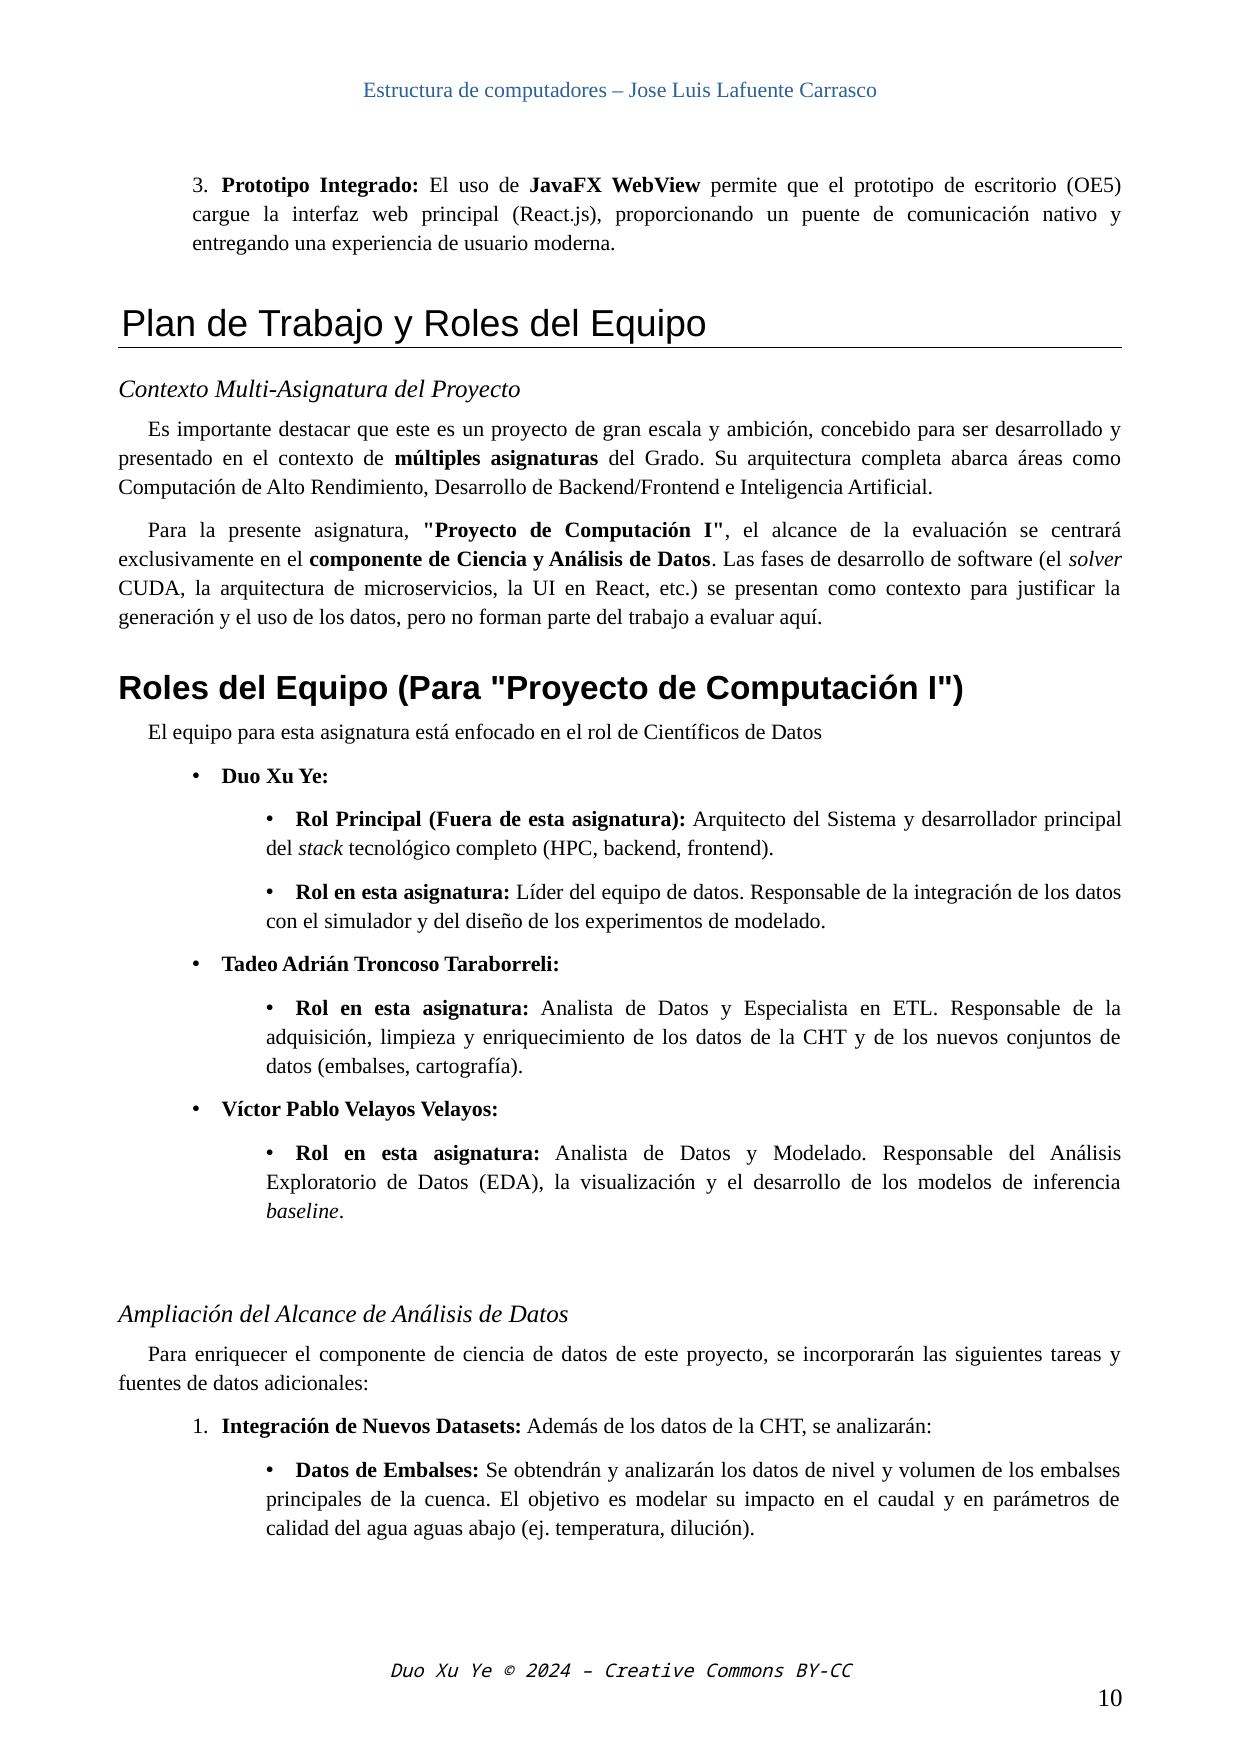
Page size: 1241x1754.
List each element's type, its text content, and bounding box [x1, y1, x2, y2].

list Prototipo Integrado: El uso de JavaFX WebView permite que el prototipo de escritorio (OE5) cargue la interfaz web principal (React.js), proporcionando un puente de comunicación nativo y entregando una experiencia de usuario moderna. [162, 172, 1122, 255]
subtitle Ampliación del Alcance de Análisis de Datos [118, 1299, 1122, 1328]
list Rol en esta asignatura: Líder del equipo de datos. Responsable de la integración de los datos con el simulador y del diseño de los experimentos de modelado. [236, 879, 1122, 933]
list Duo Xu Ye: [162, 763, 1122, 788]
list Datos de Embalses: Se obtendrán y analizarán los datos de nivel y volumen de los embalses principales de la cuenca. El objetivo es modelar su impacto en el caudal y en parámetros de calidad del agua aguas abajo (ej. temperatura, dilución). [236, 1457, 1122, 1540]
subtitle Plan de Trabajo y Roles del Equipo [118, 298, 1122, 347]
list Integración de Nuevos Datasets: Además de los datos de la CHT, se analizarán: [162, 1413, 1122, 1438]
text El equipo para esta asignatura está enfocado en el rol de Científicos de Datos [118, 719, 1122, 744]
text Para la presente asignatura, "Proyecto de Computación I", el alcance de la evaluación se centrará exclusivamente en el componente de Ciencia y Análisis de Datos. Las fases de desarrollo de software (el solver CUDA, la arquitectura de microservicios, la UI en React, etc.) se presentan como contexto para justificar la generación y el uso de los datos, pero no forman parte del trabajo a evaluar aquí. [118, 517, 1122, 629]
list Rol en esta asignatura: Analista de Datos y Especialista en ETL. Responsable de la adquisición, limpieza y enriquecimiento de los datos de la CHT y de los nuevos conjuntos de datos (embalses, cartografía). [236, 995, 1122, 1078]
subtitle Contexto Multi-Asignatura del Proyecto [118, 374, 1122, 403]
list Tadeo Adrián Troncoso Taraborreli: [162, 951, 1122, 977]
list Rol Principal (Fuera de esta asignatura): Arquitecto del Sistema y desarrollador principal del stack tecnológico completo (HPC, backend, frontend). [236, 806, 1122, 861]
subtitle Roles del Equipo (Para "Proyecto de Computación I") [118, 668, 1122, 707]
list Rol en esta asignatura: Analista de Datos y Modelado. Responsable del Análisis Exploratorio de Datos (EDA), la visualización y el desarrollo de los modelos de inferencia baseline. [236, 1140, 1122, 1223]
text Para enriquecer el componente de ciencia de datos de este proyecto, se incorporarán las siguientes tareas y fuentes de datos adicionales: [118, 1341, 1122, 1395]
text Es importante destacar que este es un proyecto de gran escala y ambición, concebido para ser desarrollado y presentado en el contexto de múltiples asignaturas del Grado. Su arquitectura completa abarca áreas como Computación de Alto Rendimiento, Desarrollo de Backend/Frontend e Inteligencia Artificial. [118, 416, 1122, 499]
list Víctor Pablo Velayos Velayos: [162, 1096, 1122, 1122]
